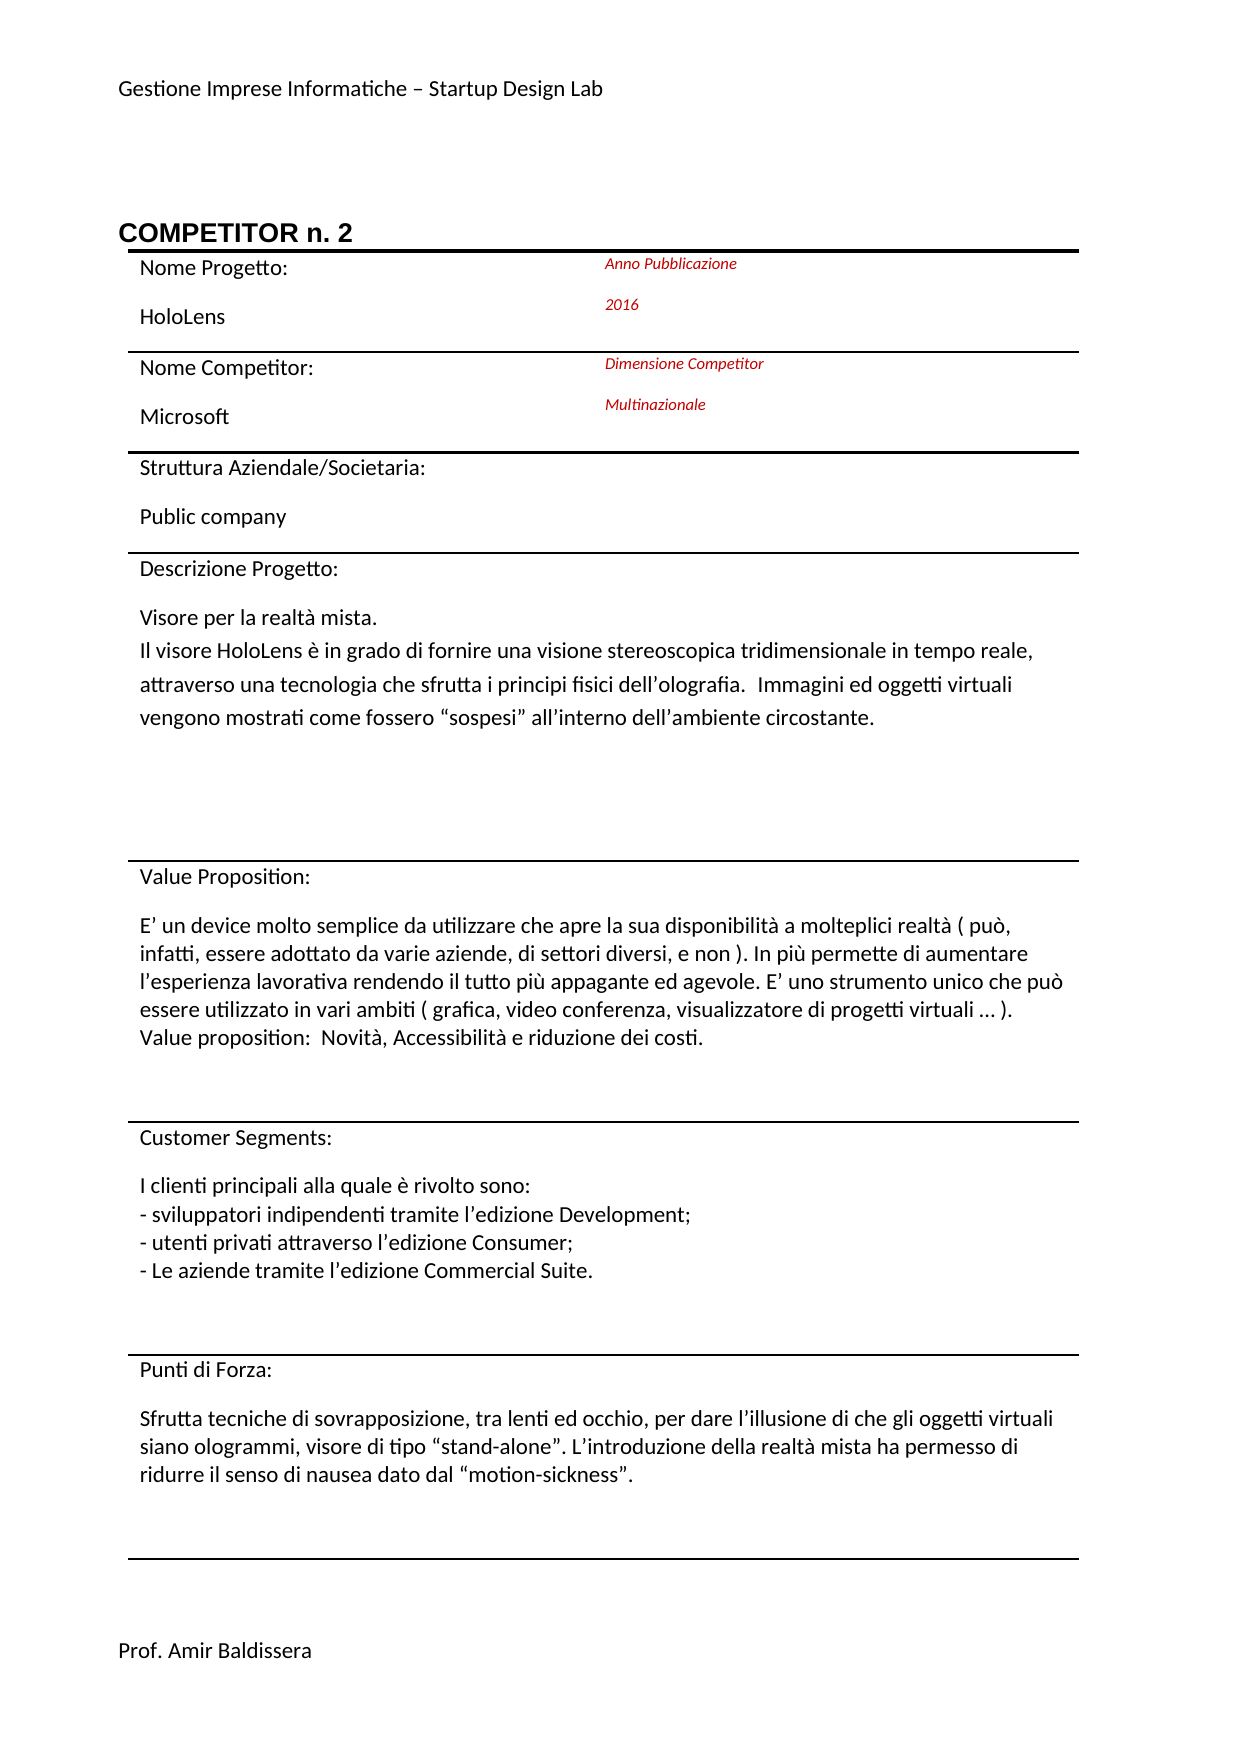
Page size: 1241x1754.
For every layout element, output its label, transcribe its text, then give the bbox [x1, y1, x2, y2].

table_cell Dimensione Competitor Multinazionale [594, 353, 1078, 451]
subtitle COMPETITOR n. 2 [118, 217, 1122, 248]
table_cell Customer Segments: I clienti principali alla quale è rivolto sono: - sviluppatori indipendenti tramite l’edizione Development; - utenti privati attraverso l’edizione Consumer; - Le aziende tramite l’edizione Commercial Suite. [128, 1123, 1078, 1353]
table_header Nome Progetto: HoloLens [128, 253, 593, 351]
table_cell Nome Competitor: Microsoft [128, 353, 593, 451]
table_header Anno Pubblicazione 2016 [594, 253, 1078, 351]
table_cell Punti di Forza: Sfrutta tecniche di sovrapposizione, tra lenti ed occhio, per dare l’illusione di che gli oggetti virtuali siano ologrammi, visore di tipo “stand-alone”. L’introduzione della realtà mista ha permesso di ridurre il senso di nausea dato dal “motion-sickness”. [128, 1356, 1078, 1558]
table_cell Value Proposition: E’ un device molto semplice da utilizzare che apre la sua disponibilità a molteplici realtà ( può, infatti, essere adottato da varie aziende, di settori diversi, e non ). In più permette di aumentare l’esperienza lavorativa rendendo il tutto più appagante ed agevole. E’ uno strumento unico che può essere utilizzato in vari ambiti ( grafica, video conferenza, visualizzatore di progetti virtuali … ). Value proposition: Novità, Accessibilità e riduzione dei costi. [128, 862, 1078, 1121]
table_cell Struttura Aziendale/Societaria: Public company [128, 454, 1078, 552]
table_cell Descrizione Progetto: Visore per la realtà mista. Il visore HoloLens è in grado di fornire una visione stereoscopica tridimensionale in tempo reale, attraverso una tecnologia che sfrutta i principi fisici dell’olografia. Immagini ed oggetti virtuali vengono mostrati come fossero “sospesi” all’interno dell’ambiente circostante. [128, 554, 1078, 860]
